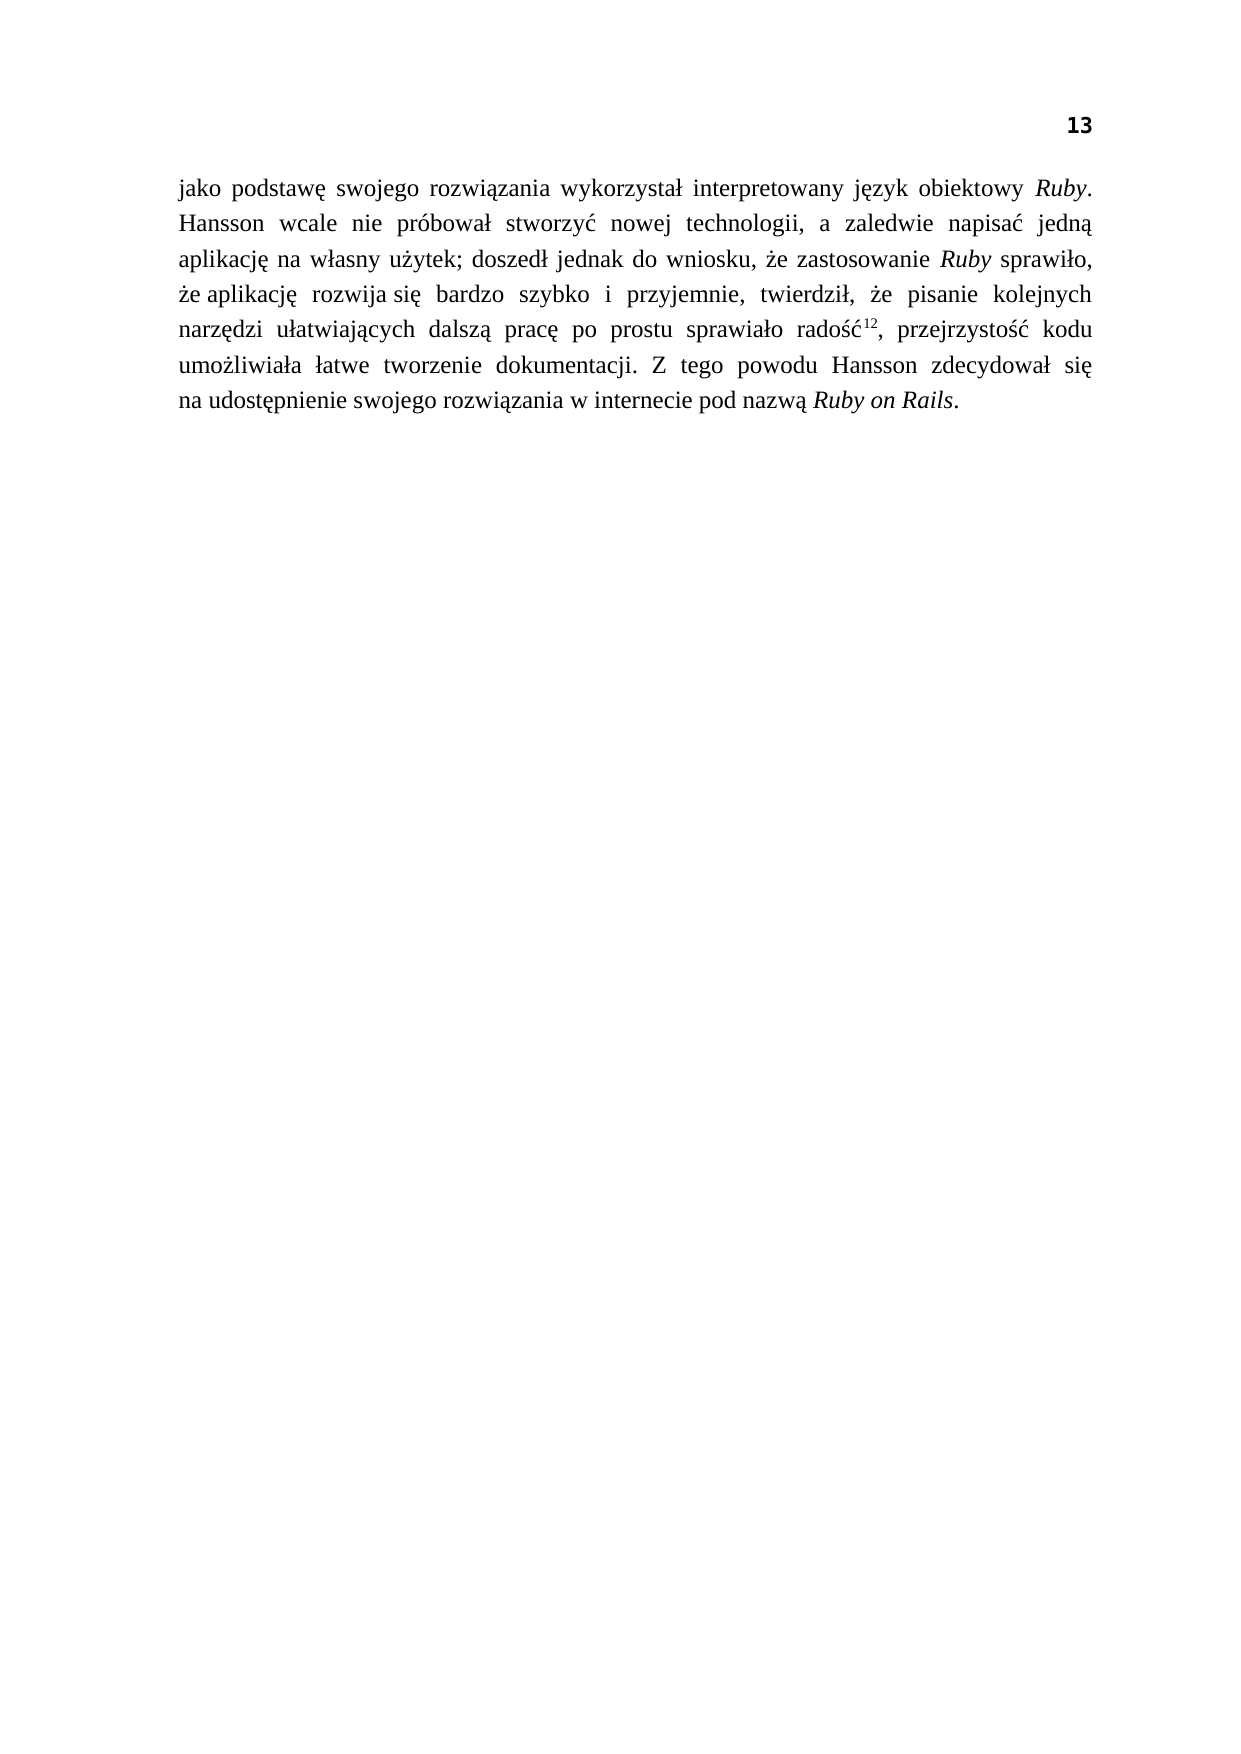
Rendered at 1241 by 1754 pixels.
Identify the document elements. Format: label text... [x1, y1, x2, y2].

text jako podstawę swojego rozwiązania wykorzystał interpretowany język obiektowy Ruby. Hansson wcale nie próbował stworzyć nowej technologii, a zaledwie napisać jedną aplikację na własny użytek; doszedł jednak do wniosku, że zastosowanie Ruby sprawiło, że aplikację rozwija się bardzo szybko i przyjemnie, twierdził, że pisanie kolejnych narzędzi ułatwiających dalszą pracę po prostu sprawiało radość, przejrzystość kodu umożliwiała łatwe tworzenie dokumentacji. Z tego powodu Hansson zdecydował się na udostępnienie swojego rozwiązania w internecie pod nazwą Ruby on Rails. [178, 168, 1093, 416]
